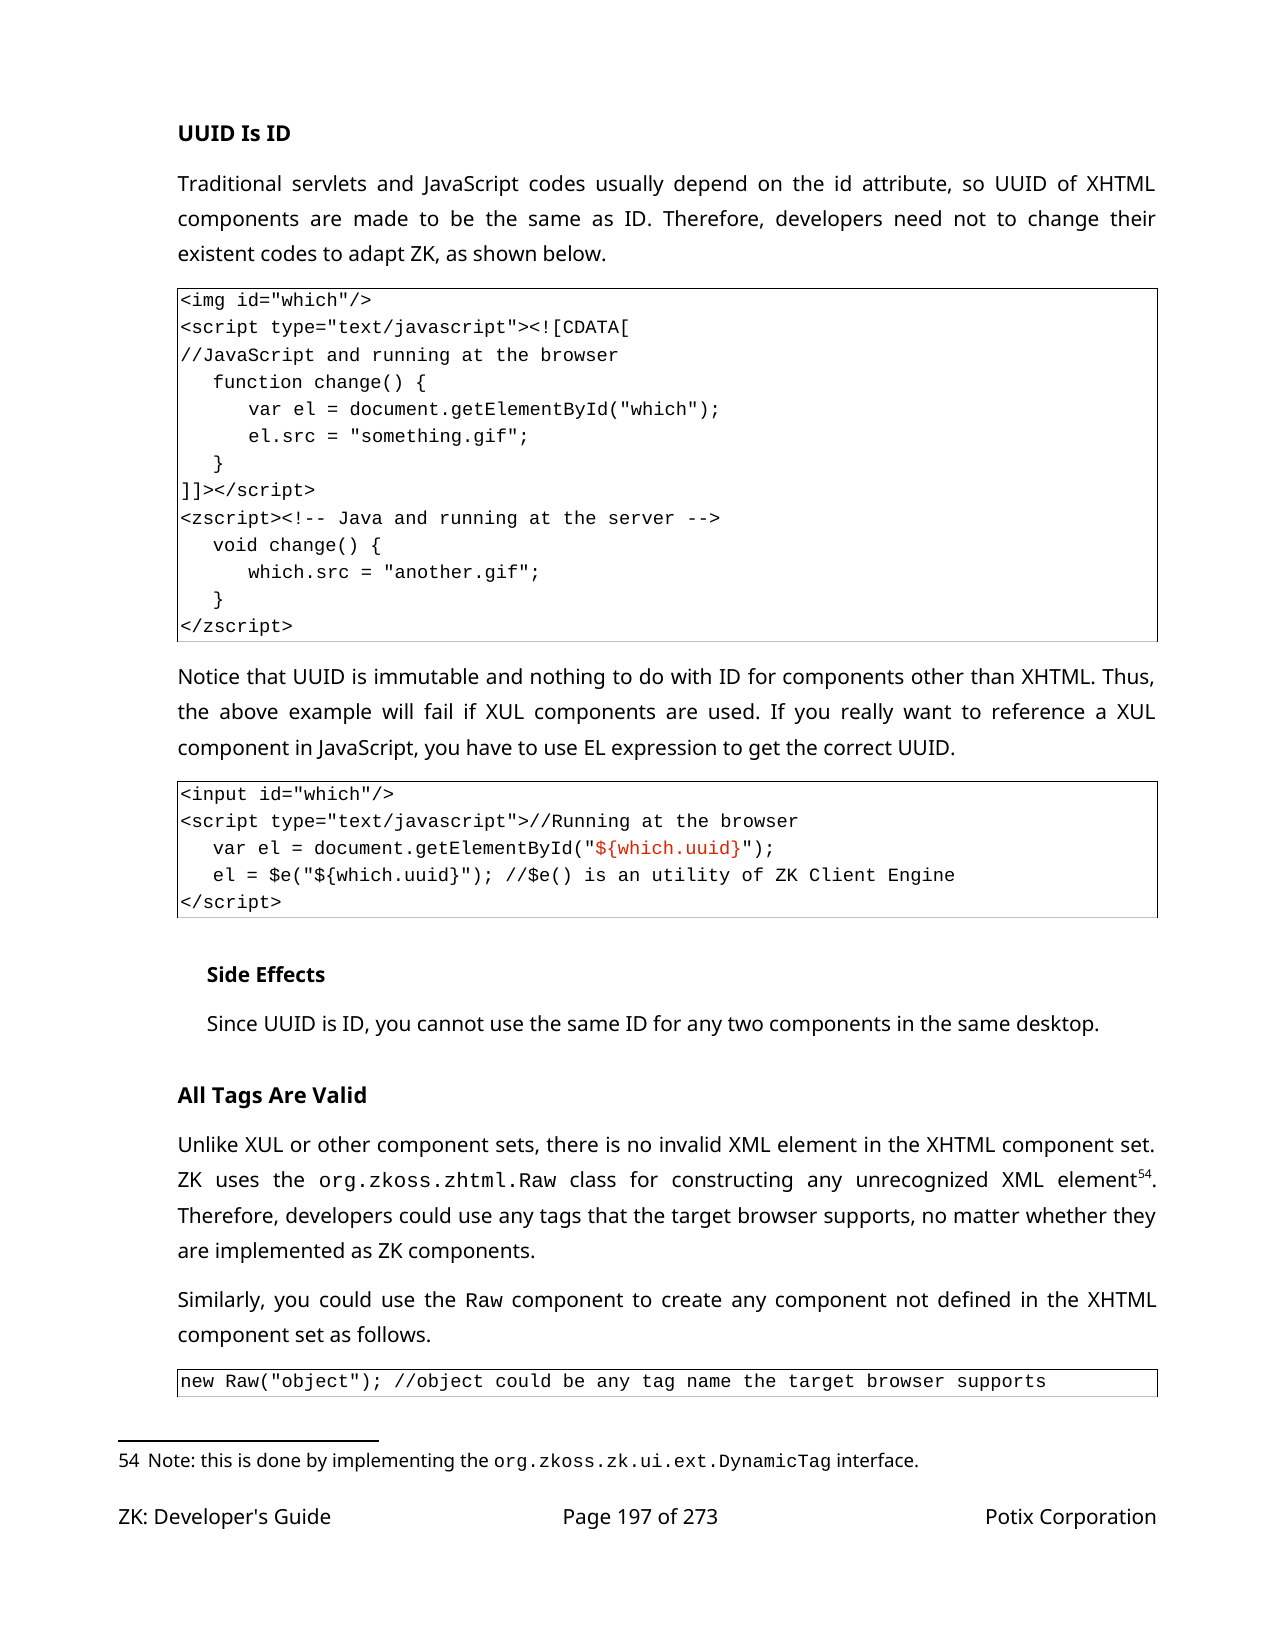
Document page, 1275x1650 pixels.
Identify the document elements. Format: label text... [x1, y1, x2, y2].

text } [178, 451, 1157, 475]
subtitle UUID Is ID [177, 118, 1157, 148]
text </zscript> [178, 614, 1157, 641]
text <input id="which"/> [178, 782, 1157, 806]
text //JavaScript and running at the browser [178, 342, 1157, 367]
text el = $e("${which.uuid}"); //$e() is an utility of ZK Client Engine [178, 863, 1157, 887]
text <script type="text/javascript"><![CDATA[ [178, 315, 1157, 339]
text el.src = "something.gif"; [178, 424, 1157, 448]
text which.src = "another.gif"; [178, 560, 1157, 584]
subtitle All Tags Are Valid [177, 1079, 1157, 1109]
subtitle Side Effects [207, 960, 1157, 988]
text ]]></script> [178, 478, 1157, 503]
text void change() { [178, 533, 1157, 557]
text var el = document.getElementById("${which.uuid}"); [178, 836, 1157, 860]
text Since UUID is ID, you cannot use the same ID for any two components in the same desktop. [207, 1009, 1157, 1037]
text Traditional servlets and JavaScript codes usually depend on the id attribute, so UUID of XHTML components are made to be the same as ID. Therefore, developers need not to change their existent codes to adapt ZK, as shown below. [177, 169, 1157, 267]
text <zscript><!-- Java and running at the server --> [178, 506, 1157, 530]
text new Raw("object"); //object could be any tag name the target browser supports [178, 1370, 1157, 1396]
text </script> [178, 890, 1157, 917]
text var el = document.getElementById("which"); [178, 397, 1157, 421]
text Similarly, you could use the Raw component to create any component not defined in the XHTML component set as follows. [177, 1285, 1157, 1349]
text function change() { [178, 369, 1157, 394]
text <img id="which"/> [178, 289, 1157, 312]
text Note: this is done by implementing the org.zkoss.zk.ui.ext.DynamicTag interface. [118, 1447, 1157, 1473]
text <script type="text/javascript">//Running at the browser [178, 809, 1157, 833]
text Notice that UUID is immutable and nothing to do with ID for components other than XHTML. Thus, the above example will fail if XUL components are used. If you really want to reference a XUL component in JavaScript, you have to use EL expression to get the correct UUID. [177, 662, 1157, 761]
text Unlike XUL or other component sets, there is no invalid XML element in the XHTML component set. ZK uses the org.zkoss.zhtml.Raw class for constructing any unrecognized XML element. Therefore, developers could use any tags that the target browser supports, no matter whether they are implemented as ZK components. [177, 1130, 1157, 1264]
text } [178, 587, 1157, 611]
